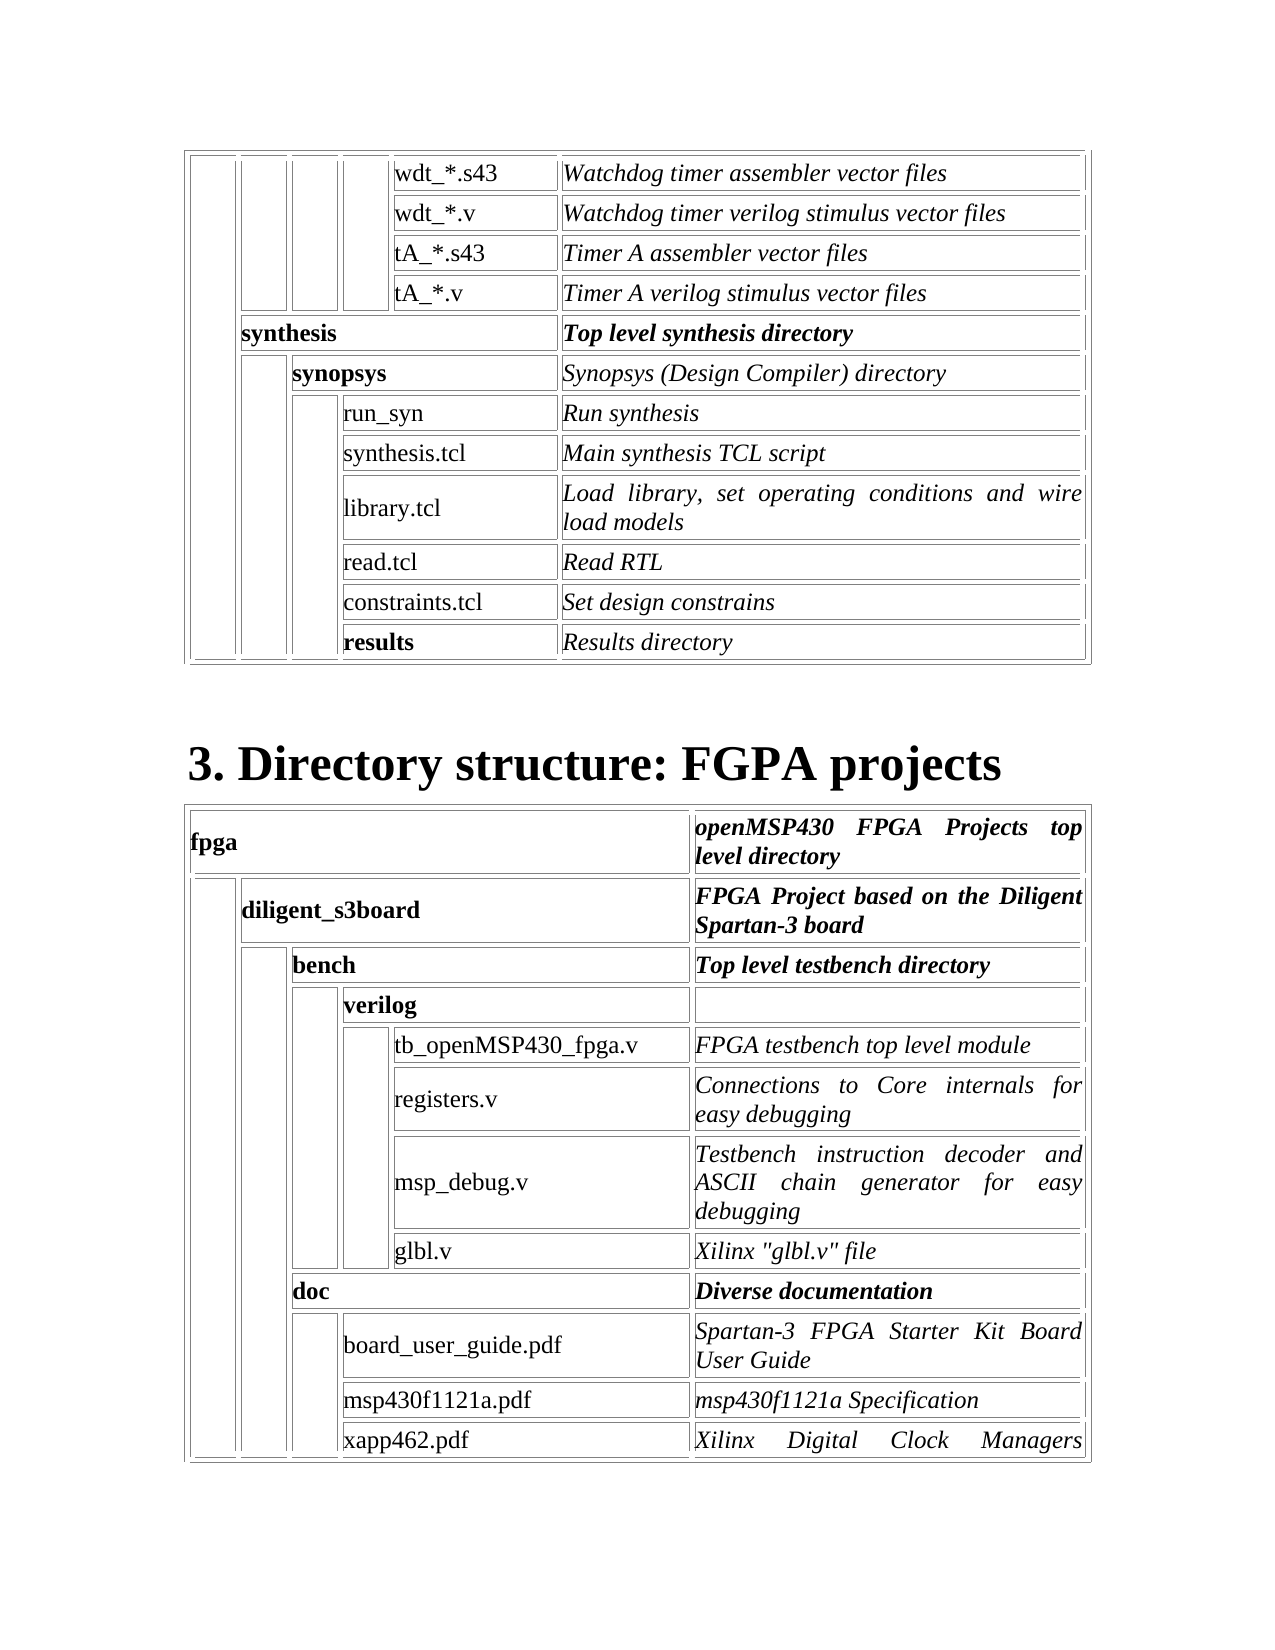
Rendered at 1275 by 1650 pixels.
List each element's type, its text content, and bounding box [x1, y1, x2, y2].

text 3. Directory structure: FGPA projects [187, 734, 1088, 792]
table_cell bench [289, 942, 692, 982]
table_cell diligent_s3board [238, 873, 692, 942]
table_cell FPGA testbench top level module [692, 1022, 1088, 1062]
table_cell tb_openMSP430_fpga.v [391, 1022, 692, 1062]
table_cell Connections to Core internals for easy debugging [692, 1062, 1088, 1130]
table_cell Spartan-3 FPGA Starter Kit Board User Guide [692, 1308, 1088, 1377]
table_cell results [340, 619, 559, 659]
table_cell wdt_*.s43 [391, 151, 559, 190]
table_cell Xilinx "glbl.v" file [692, 1228, 1088, 1268]
table_cell abcd [238, 350, 289, 659]
table_cell FPGA Project based on the Diligent Spartan-3 board [692, 873, 1088, 942]
table_cell doc [289, 1268, 692, 1308]
table_cell Top level testbench directory [692, 942, 1088, 982]
table_cell [289, 151, 340, 310]
table_cell constraints.tcl [340, 579, 559, 619]
table_header openMSP430 FPGA Projects top level directory [692, 805, 1088, 873]
table_cell wdt_*.v [391, 190, 559, 230]
table_cell run_syn [340, 390, 559, 430]
table_cell Main synthesis TCL script [560, 430, 1088, 470]
table_cell [238, 151, 289, 310]
table_cell Results directory [560, 619, 1088, 659]
table_cell glbl.v [391, 1228, 692, 1268]
table_cell registers.v [391, 1062, 692, 1130]
table_cell tA_*.s43 [391, 230, 559, 270]
table_cell Load library, set operating conditions and wire load models [560, 470, 1088, 539]
table_cell Watchdog timer assembler vector files [560, 150, 1088, 190]
table_cell abcd [238, 942, 289, 1457]
table_cell Diverse documentation [692, 1268, 1088, 1308]
table_cell xapp462.pdf [340, 1417, 692, 1457]
table_cell msp430f1121a Specification [692, 1377, 1088, 1417]
table_cell Testbench instruction decoder and ASCII chain generator for easy debugging [692, 1130, 1088, 1228]
table_cell Timer A assembler vector files [560, 230, 1088, 270]
table_cell synthesis [238, 310, 559, 350]
table_cell msp_debug.v [391, 1130, 692, 1228]
table_header fpga [187, 805, 692, 873]
table_cell read.tcl [340, 539, 559, 579]
table_cell verilog [340, 982, 692, 1022]
table_cell tA_*.v [391, 270, 559, 310]
table_cell [692, 982, 1088, 1022]
table_cell msp430f1121a.pdf [340, 1377, 692, 1417]
table_cell Read RTL [560, 539, 1088, 579]
table_cell [187, 151, 238, 659]
table_cell synthesis.tcl [340, 430, 559, 470]
table_cell synopsys [289, 350, 559, 390]
table_cell abcd [289, 1308, 340, 1457]
table_cell abcd [289, 982, 340, 1268]
table_cell Timer A verilog stimulus vector files [560, 270, 1088, 310]
table_cell Set design constrains [560, 579, 1088, 619]
table_cell Xilinx Digital Clock Managers [692, 1417, 1088, 1457]
table_cell abcd [340, 1022, 391, 1268]
table_cell Run synthesis [560, 390, 1088, 430]
table_cell Top level synthesis directory [560, 310, 1088, 350]
table_cell Watchdog timer verilog stimulus vector files [560, 190, 1088, 230]
table_cell board_user_guide.pdf [340, 1308, 692, 1377]
table_cell abcd [289, 390, 340, 659]
table_cell abcd [187, 873, 238, 1457]
table_cell library.tcl [340, 470, 559, 539]
table_cell [340, 151, 391, 310]
table_cell Synopsys (Design Compiler) directory [560, 350, 1088, 390]
